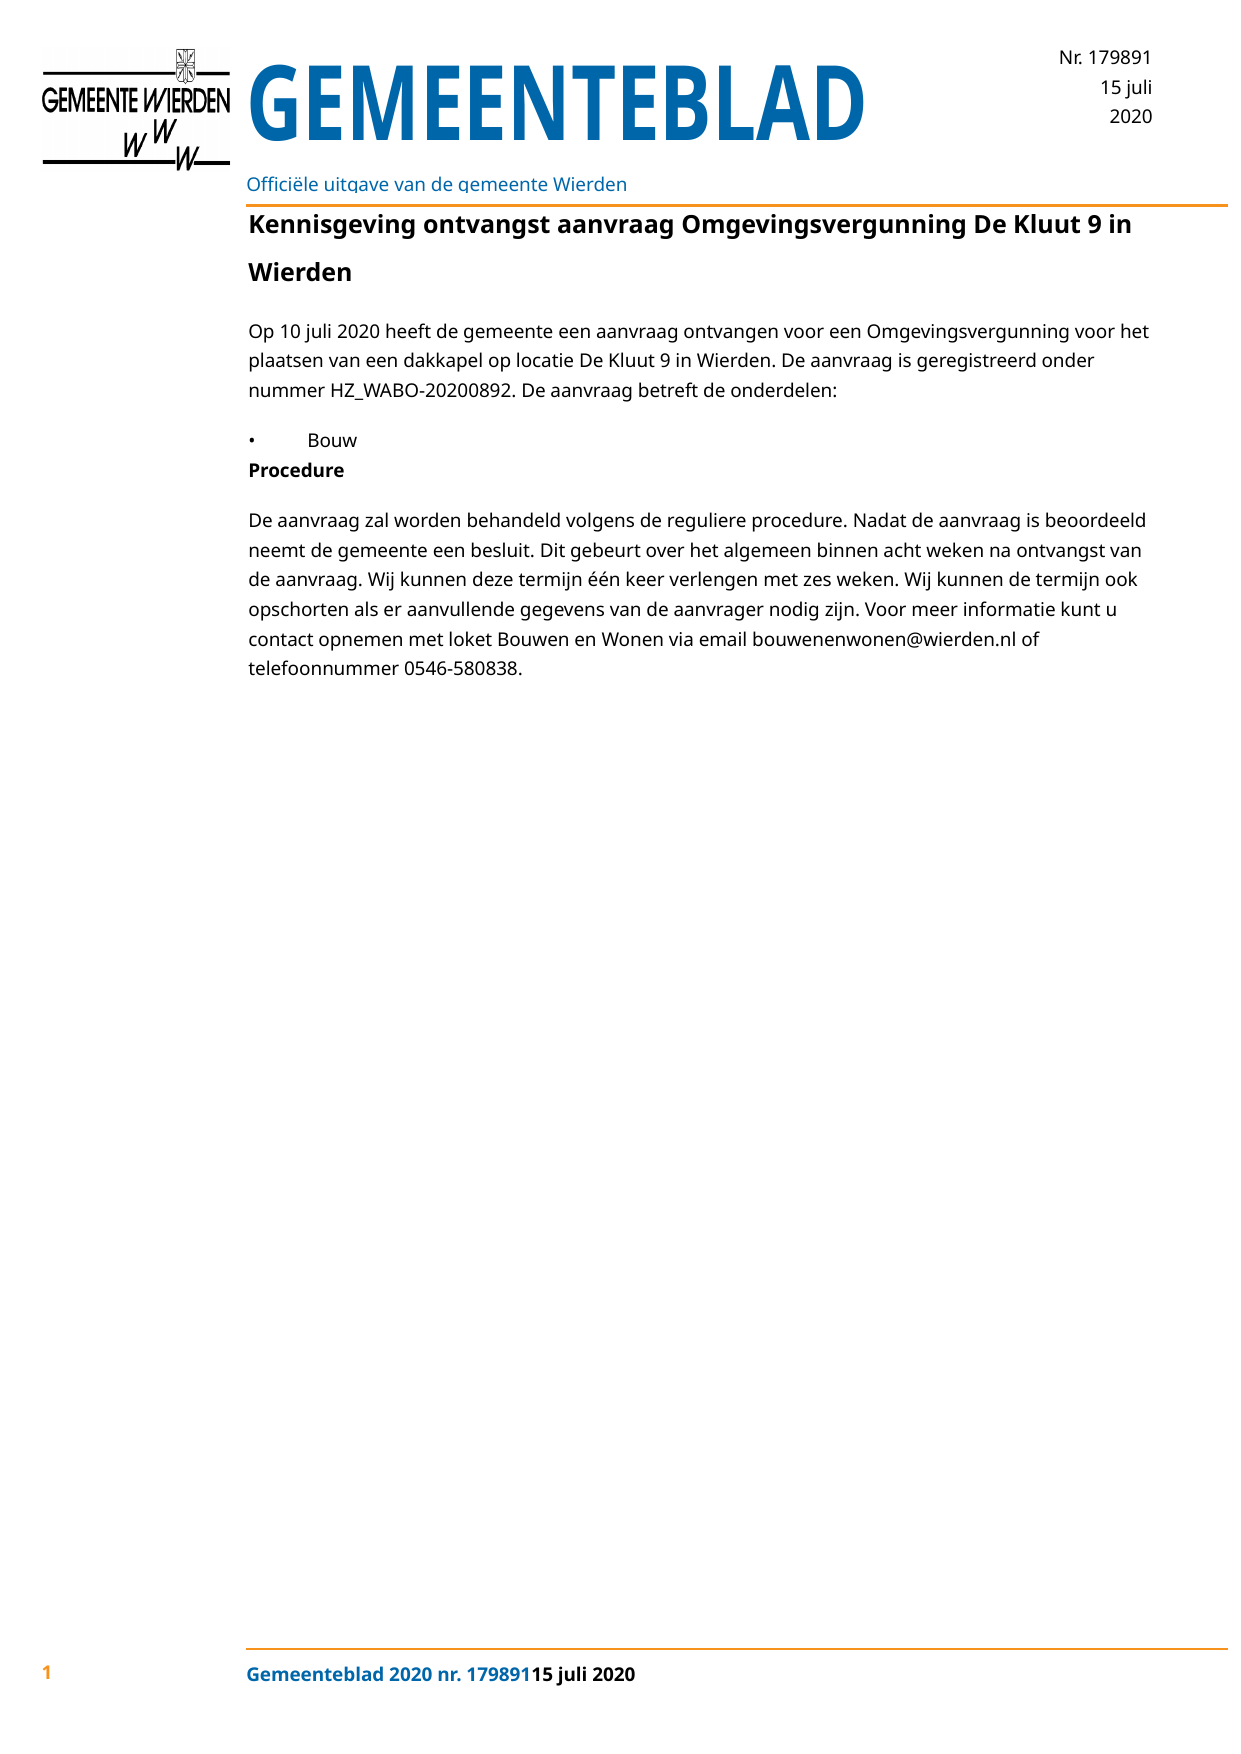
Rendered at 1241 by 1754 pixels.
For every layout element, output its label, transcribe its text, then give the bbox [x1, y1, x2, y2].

picture [41, 47, 231, 172]
text De aanvraag zal worden behandeld volgens de reguliere procedure. Nadat de aanvraag is beoordeeld neemt de gemeente een besluit. Dit gebeurt over het algemeen binnen acht weken na ontvangst van de aanvraag. Wij kunnen deze termijn één keer verlengen met zes weken. Wij kunnen de termijn ook opschorten als er aanvullende gegevens van de aanvrager nodig zijn. Voor meer informatie kunt u contact opnemen met loket Bouwen en Wonen via email bouwenenwonen@wierden.nl of telefoonnummer 0546-580838. [248, 507, 1152, 681]
text Procedure [248, 457, 1152, 483]
text Kennisgeving ontvangst aanvraag Omgevingsvergunning De Kluut 9 in Wierden [248, 207, 1152, 288]
text Op 10 juli 2020 heeft de gemeente een aanvraag ontvangen voor een Omgevingsvergunning voor het plaatsen van een dakkapel op locatie De Kluut 9 in Wierden. De aanvraag is geregistreerd onder nummer HZ_WABO-20200892. De aanvraag betreft de onderdelen: [248, 318, 1152, 403]
list Bouw [248, 427, 1152, 453]
